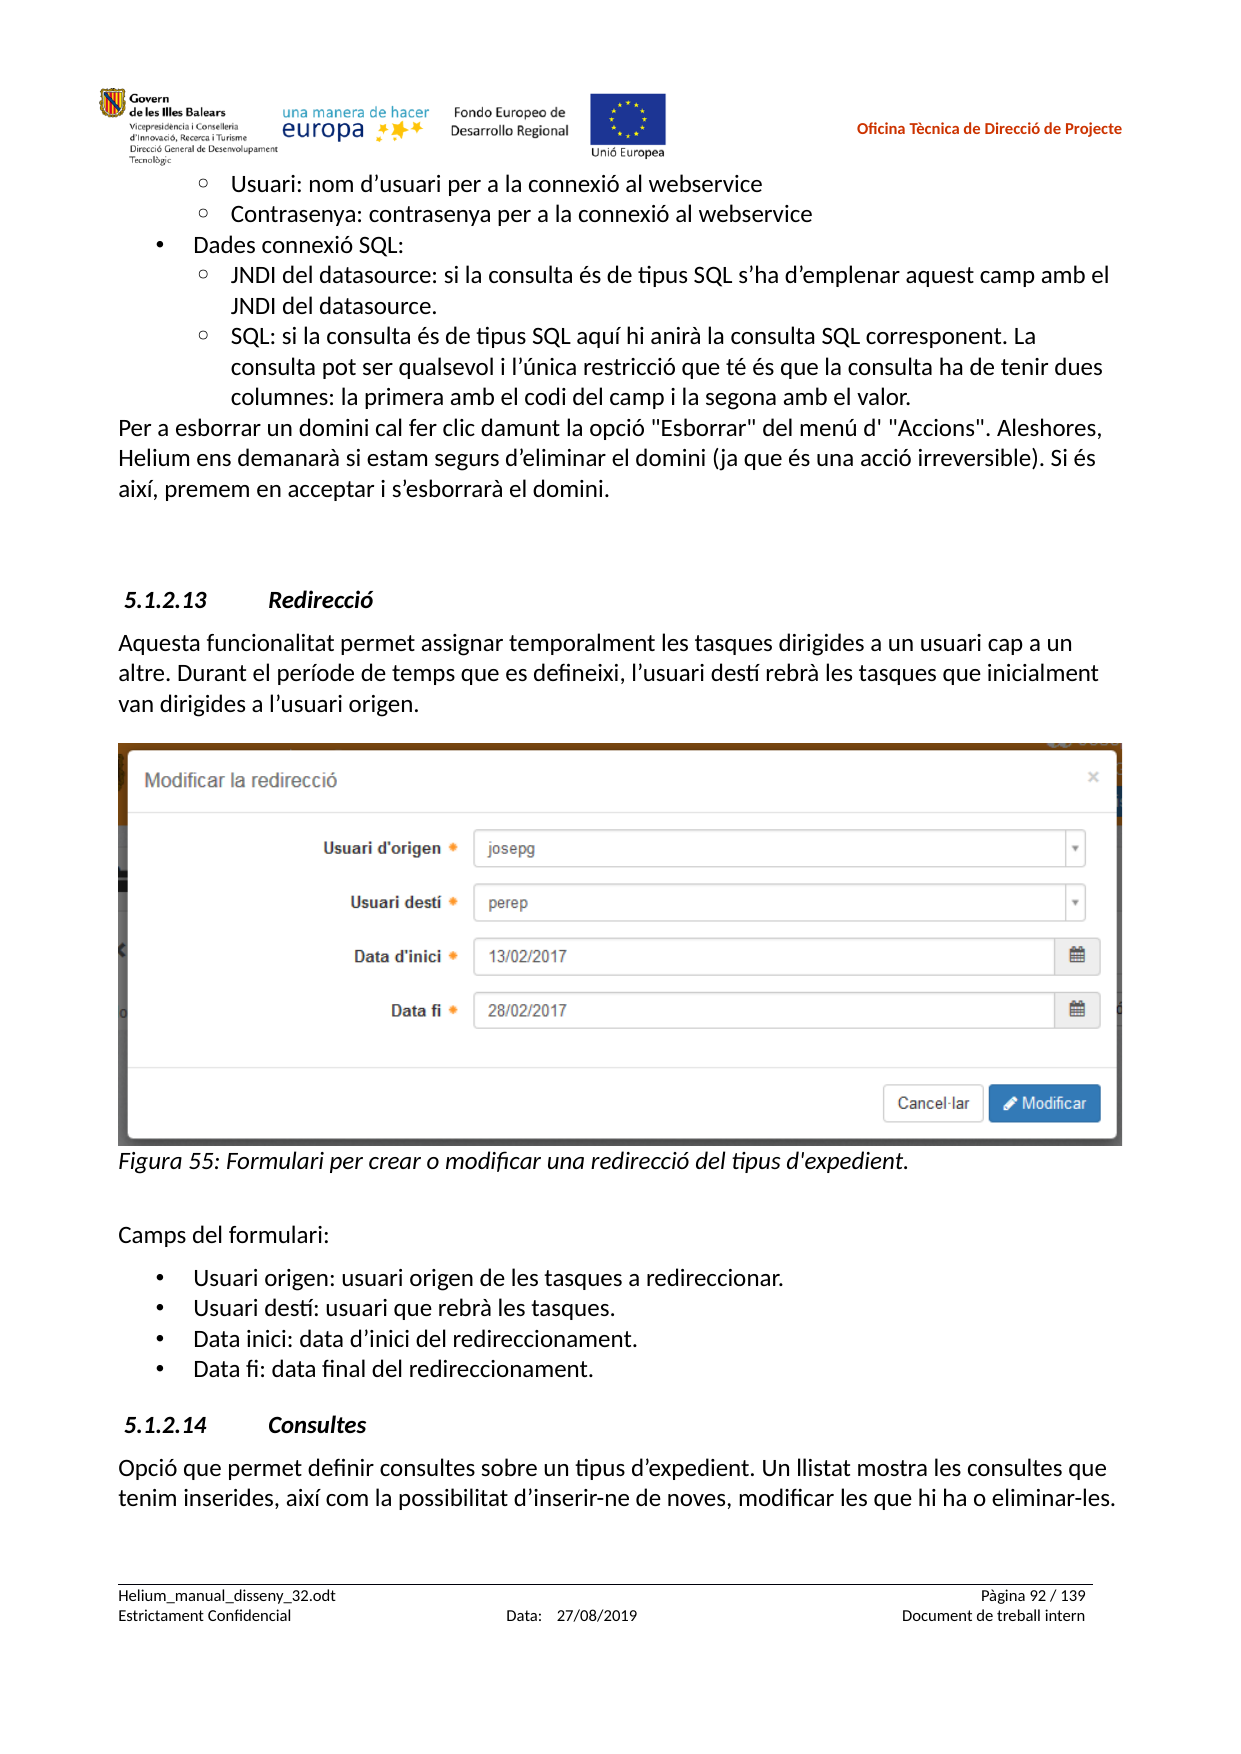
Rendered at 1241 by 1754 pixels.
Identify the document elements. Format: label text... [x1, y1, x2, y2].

list SQL: si la consulta és de tipus SQL aquí hi anirà la consulta SQL corresponent. La consulta pot ser qualsevol i l’única restricció que té és que la consulta ha de tenir dues columnes: la primera amb el codi del camp i la segona amb el valor. [193, 321, 1122, 412]
picture [118, 743, 1123, 1146]
text Opció que permet definir consultes sobre un tipus d’expedient. Un llistat mostra les consultes que tenim inserides, així com la possibilitat d’inserir-ne de noves, modificar les que hi ha o eliminar-les. [118, 1452, 1122, 1513]
list Usuari: nom d’usuari per a la connexió al webservice [193, 168, 1122, 198]
list Data inici: data d’inici del redireccionament. [156, 1323, 1122, 1353]
list Contrasenya: contrasenya per a la connexió al webservice [193, 198, 1122, 229]
subtitle Consultes [118, 1409, 1122, 1439]
list Dades connexió SQL: [156, 229, 1122, 259]
subtitle Redirecció [118, 584, 1122, 614]
text Camps del formulari: [118, 1219, 1122, 1249]
list JNDI del datasource: si la consulta és de tipus SQL s’ha d’emplenar aquest camp amb el JNDI del datasource. [193, 259, 1122, 321]
list Data fi: data final del redireccionament. [156, 1353, 1122, 1384]
text Aquesta funcionalitat permet assignar temporalment les tasques dirigides a un usuari cap a un altre. Durant el període de temps que es defineixi, l’usuari destí rebrà les tasques que inicialment van dirigides a l’usuari origen. [118, 627, 1122, 718]
text Per a esborrar un domini cal fer clic damunt la opció "Esborrar" del menú d' "Accions". Aleshores, Helium ens demanarà si estam segurs d’eliminar el domini (ja que és una acció irreversible). Si és així, premem en acceptar i s’esborrarà el domini. [118, 412, 1122, 504]
list Usuari destí: usuari que rebrà les tasques. [156, 1292, 1122, 1323]
picture [99, 87, 668, 166]
list Usuari origen: usuari origen de les tasques a redireccionar. [156, 1262, 1122, 1292]
text Figura 55: Formulari per crear o modificar una redirecció del tipus d'expedient. [118, 1146, 1122, 1176]
